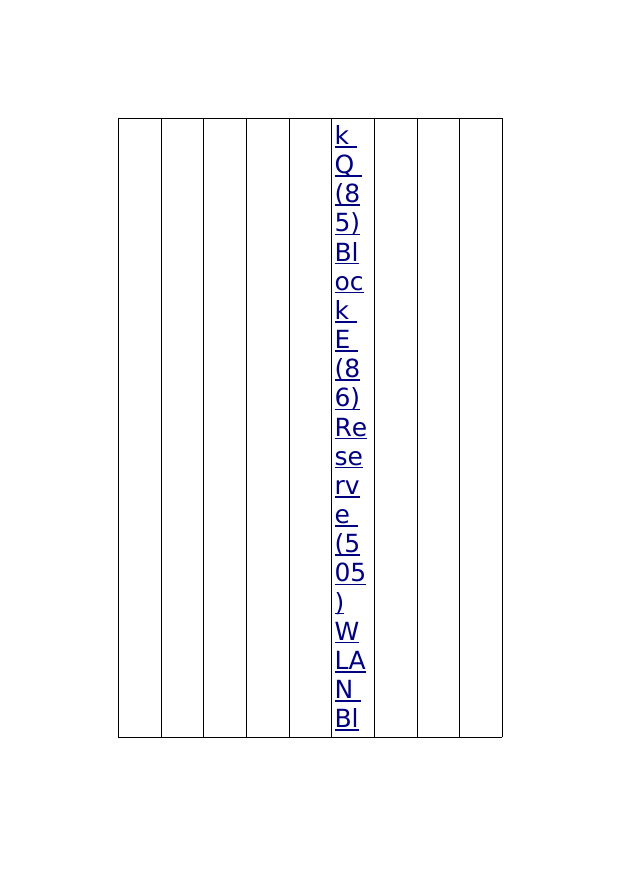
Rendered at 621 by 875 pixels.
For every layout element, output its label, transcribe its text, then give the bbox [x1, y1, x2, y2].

table_cell [290, 119, 331, 737]
table_cell k Q (85) Block E (86) Reserve (505) WLAN Bl [332, 119, 374, 737]
table_cell [418, 119, 459, 737]
table_cell [247, 119, 289, 737]
table_cell [162, 119, 203, 737]
table_cell [204, 119, 246, 737]
table_cell [460, 119, 502, 737]
table_cell [119, 119, 161, 737]
table_cell [375, 119, 417, 737]
